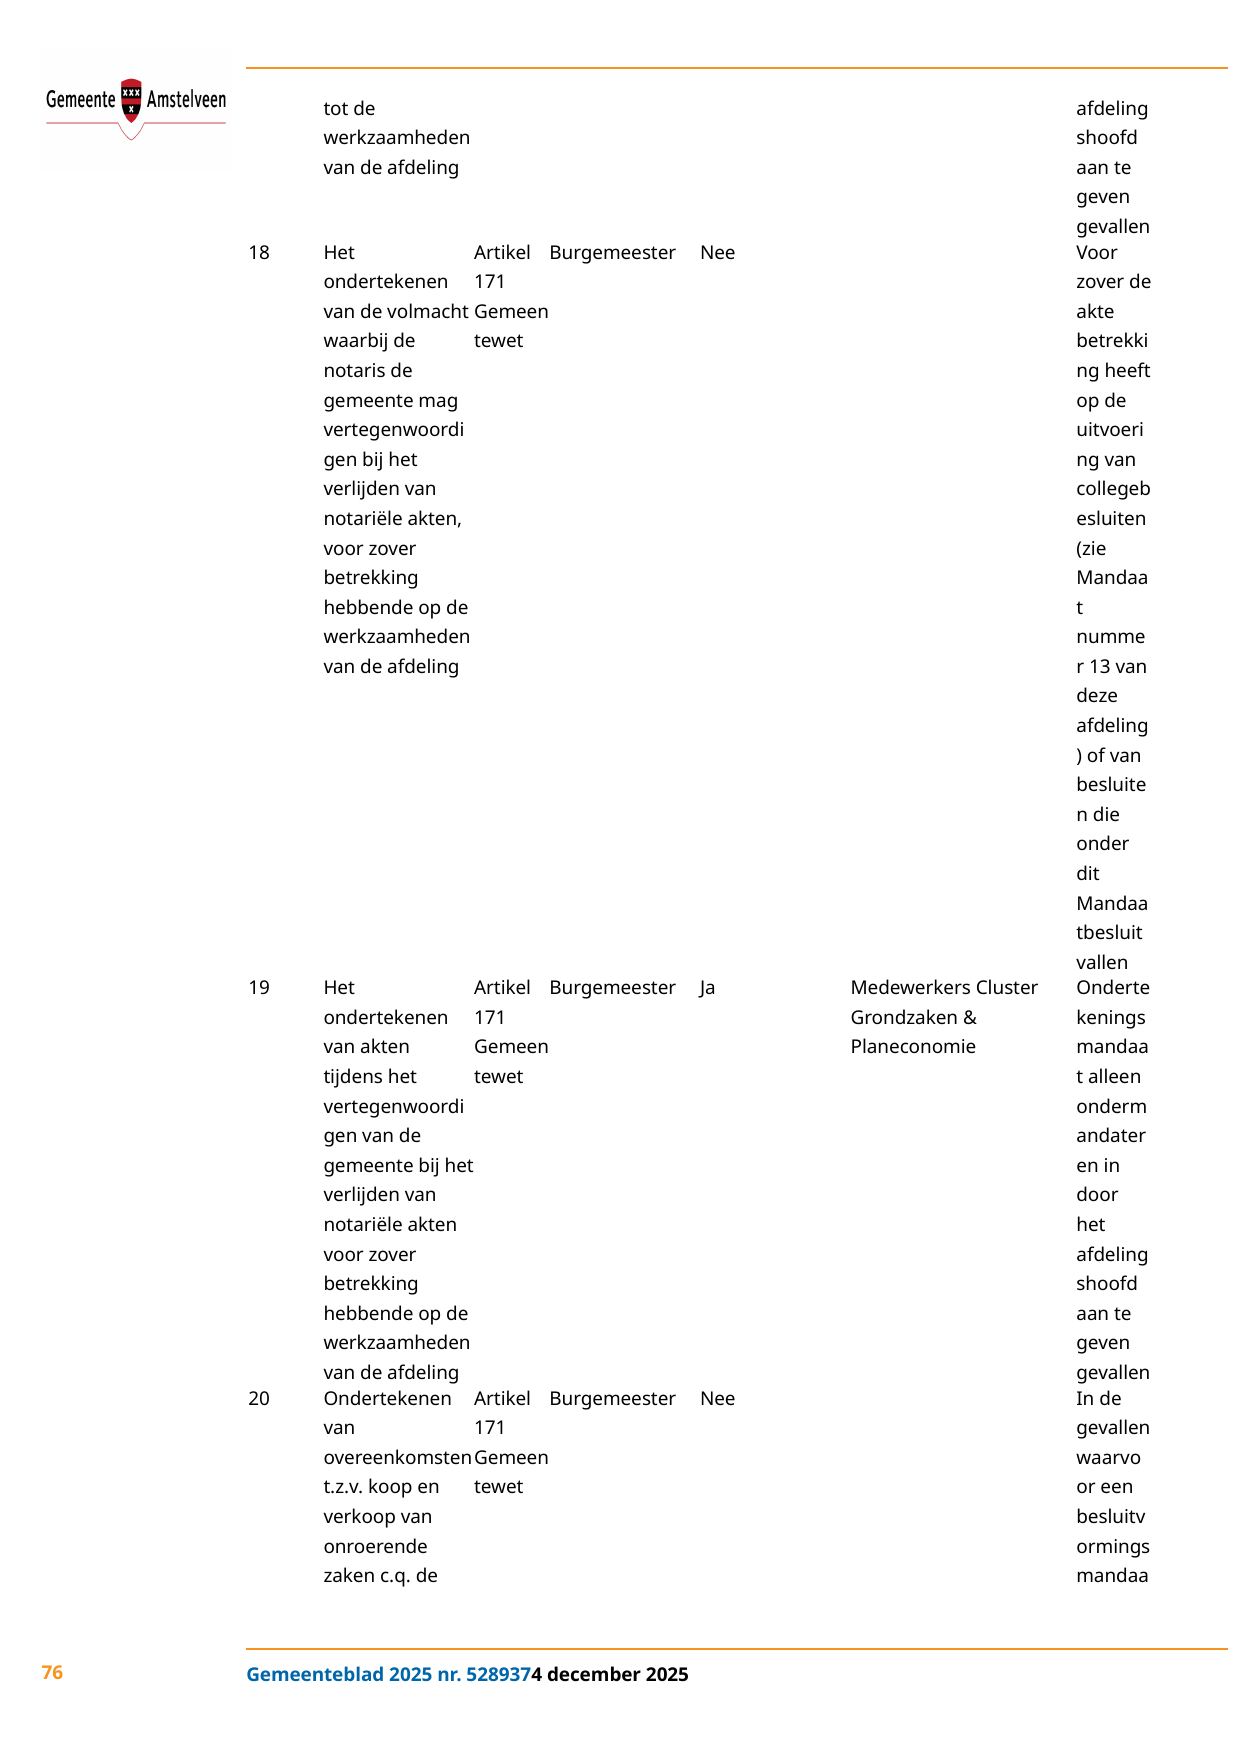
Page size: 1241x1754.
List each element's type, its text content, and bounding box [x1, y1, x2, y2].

table_cell Voor zover de akte betrekking heeft op de uitvoering van collegebesluiten (zie Mandaat nummer 13 van deze afdeling) of van besluiten die onder dit Mandaatbesluit vallen [1076, 239, 1152, 974]
table_cell In de gevallen waarvoor een besluitvormingsmandaa [1076, 1385, 1152, 1588]
table_cell 20 [248, 1385, 323, 1588]
table_cell Ja [700, 975, 850, 1385]
table_cell Burgemeester [549, 239, 700, 974]
table_cell 18 [248, 239, 323, 974]
table_cell Ondertekenen van overeenkomsten t.z.v. koop en verkoop van onroerende zaken c.q. de [323, 1385, 474, 1588]
table_cell [248, 95, 323, 239]
table_cell Medewerkers Cluster Grondzaken & Planeconomie [850, 975, 1076, 1385]
table_cell Ondertekeningsmandaat alleen ondermandateren in door het afdelingshoofd aan te geven gevallen [1076, 975, 1152, 1385]
table_cell afdelingshoofd aan te geven gevallen [1076, 95, 1152, 239]
table_cell [850, 1385, 1076, 1588]
table_cell Nee [700, 1385, 850, 1588]
table_cell Burgemeester [549, 975, 700, 1385]
table_cell Nee [700, 239, 850, 974]
table_cell [700, 95, 850, 239]
table_cell Het ondertekenen van akten tijdens het vertegenwoordigen van de gemeente bij het verlijden van notariële akten voor zover betrekking hebbende op de werkzaamheden van de afdeling [323, 975, 474, 1385]
picture [41, 47, 231, 172]
table_cell tot de werkzaamheden van de afdeling [323, 95, 474, 239]
table_cell Het ondertekenen van de volmacht waarbij de notaris de gemeente mag vertegenwoordigen bij het verlijden van notariële akten, voor zover betrekking hebbende op de werkzaamheden van de afdeling [323, 239, 474, 974]
table_cell [850, 95, 1076, 239]
table_cell 19 [248, 975, 323, 1385]
table_cell [474, 95, 549, 239]
table_cell Burgemeester [549, 1385, 700, 1588]
table_cell Artikel 171 Gemeentewet [474, 239, 549, 974]
table_cell [850, 239, 1076, 974]
table_cell Artikel 171 Gemeentewet [474, 975, 549, 1385]
table_cell Artikel 171 Gemeentewet [474, 1385, 549, 1588]
table_cell [549, 95, 700, 239]
